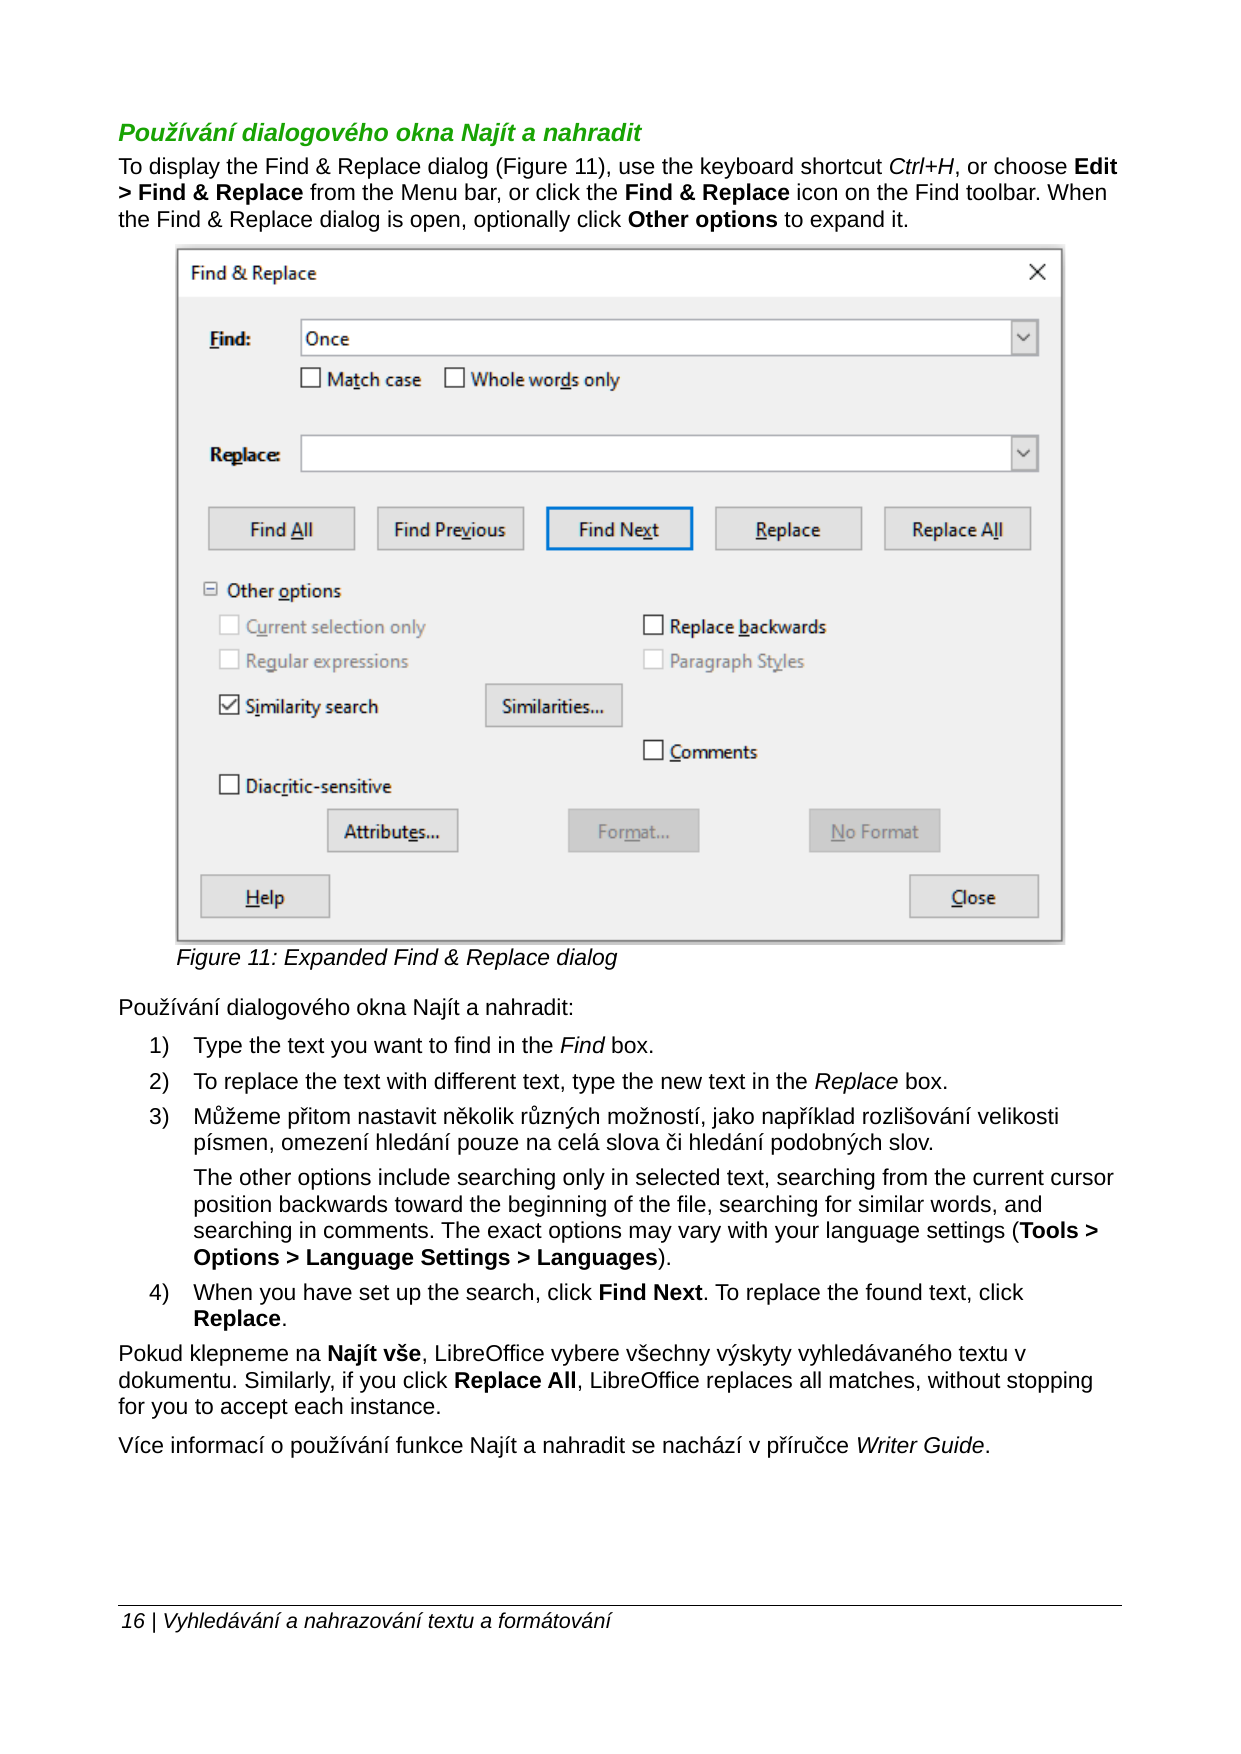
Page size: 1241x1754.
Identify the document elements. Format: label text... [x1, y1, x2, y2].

list Type the text you want to find in the Find box. [169, 1032, 1122, 1059]
list To replace the text with different text, type the new text in the Replace box. [169, 1068, 1122, 1094]
text Více informací o používání funkce Najít a nahradit se nachází v příručce Writer Guide. [118, 1432, 1122, 1458]
list Můžeme přitom nastavit několik různých možností, jako například rozlišování velikosti písmen, omezení hledání pouze na celá slova či hledání podobných slov. [169, 1103, 1122, 1156]
list The other options include searching only in selected text, searching from the current cursor position backwards toward the beginning of the file, searching for similar words, and searching in comments. The exact options may vary with your language settings (Tools > Options > Language Settings > Languages). [193, 1164, 1122, 1270]
text To display the Find & Replace dialog (Figure 11), use the keyboard shortcut Ctrl+H, or choose Edit > Find & Replace from the Menu bar, or click the Find & Replace icon on the Find toolbar. When the Find & Replace dialog is open, optionally click Other options to expand it. [118, 153, 1122, 232]
text Používání dialogového okna Najít a nahradit: [118, 993, 1122, 1020]
list When you have set up the search, click Find Next. To replace the found text, click Replace. [169, 1279, 1122, 1331]
subtitle Používání dialogového okna Najít a nahradit [118, 118, 1122, 147]
picture [175, 244, 1066, 945]
text Pokud klepneme na Najít vše, LibreOffice vybere všechny výskyty vyhledávaného textu v dokumentu. Similarly, if you click Replace All, LibreOffice replaces all matches, without stopping for you to accept each instance. [118, 1340, 1122, 1419]
text Figure 11: Expanded Find & Replace dialog [176, 945, 1064, 971]
